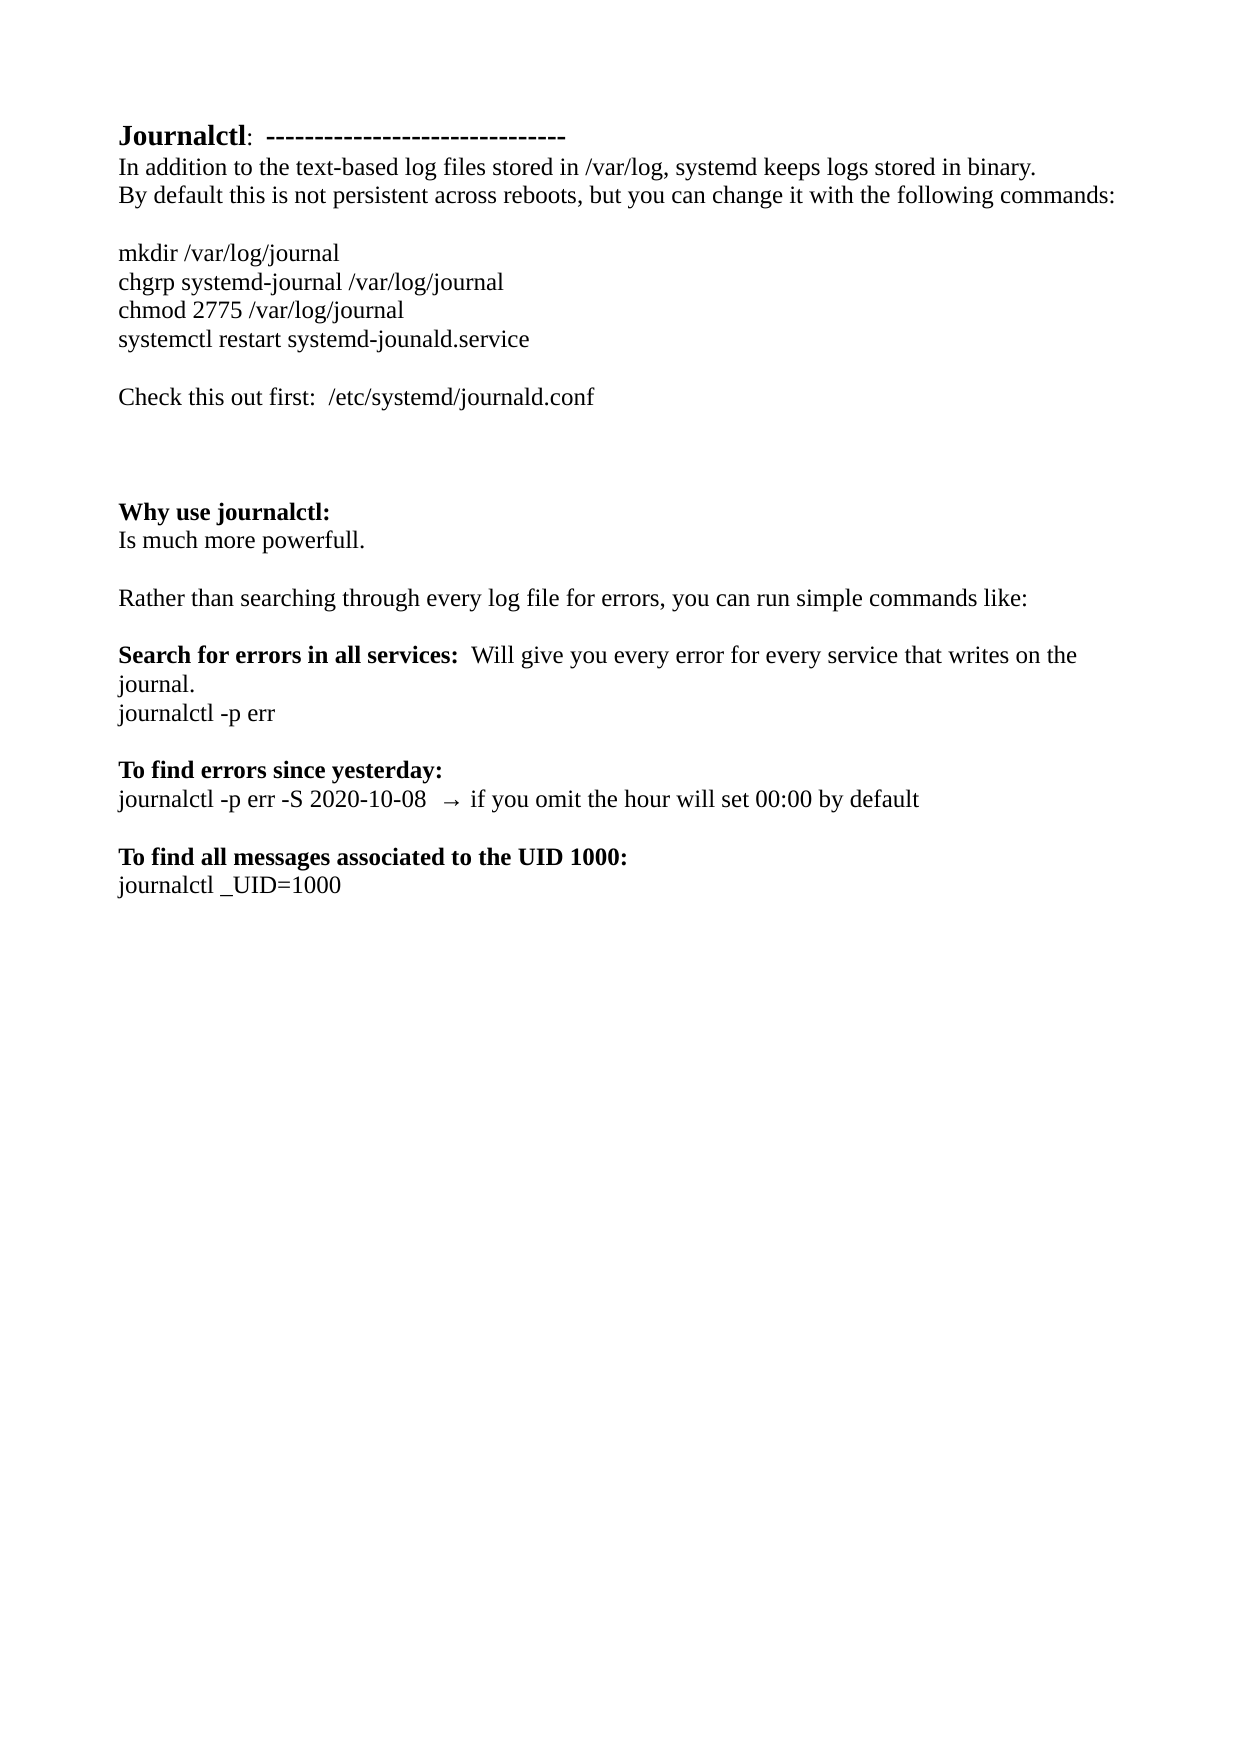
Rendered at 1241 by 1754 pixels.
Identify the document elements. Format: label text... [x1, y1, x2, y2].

text Journalctl: ------------------------------- [118, 118, 1122, 152]
text Rather than searching through every log file for errors, you can run simple commands like: [118, 583, 1122, 612]
text chmod 2775 /var/log/journal [118, 295, 1122, 324]
text To find errors since yesterday: [118, 755, 1122, 784]
text In addition to the text-based log files stored in /var/log, systemd keeps logs stored in binary. [118, 152, 1122, 180]
text Is much more powerfull. [118, 525, 1122, 554]
text Search for errors in all services: Will give you every error for every service that writes on the journal. [118, 640, 1122, 698]
text mkdir /var/log/journal [118, 238, 1122, 267]
text journalctl -p err [118, 698, 1122, 727]
text chgrp systemd-journal /var/log/journal [118, 267, 1122, 295]
text journalctl _UID=1000 [118, 870, 1122, 899]
text journalctl -p err -S 2020-10-08 → if you omit the hour will set 00:00 by default [118, 784, 1122, 813]
text Check this out first: /etc/systemd/journald.conf [118, 382, 1122, 410]
text systemctl restart systemd-jounald.service [118, 324, 1122, 353]
text To find all messages associated to the UID 1000: [118, 842, 1122, 870]
text By default this is not persistent across reboots, but you can change it with the following commands: [118, 180, 1122, 209]
text Why use journalctl: [118, 497, 1122, 525]
